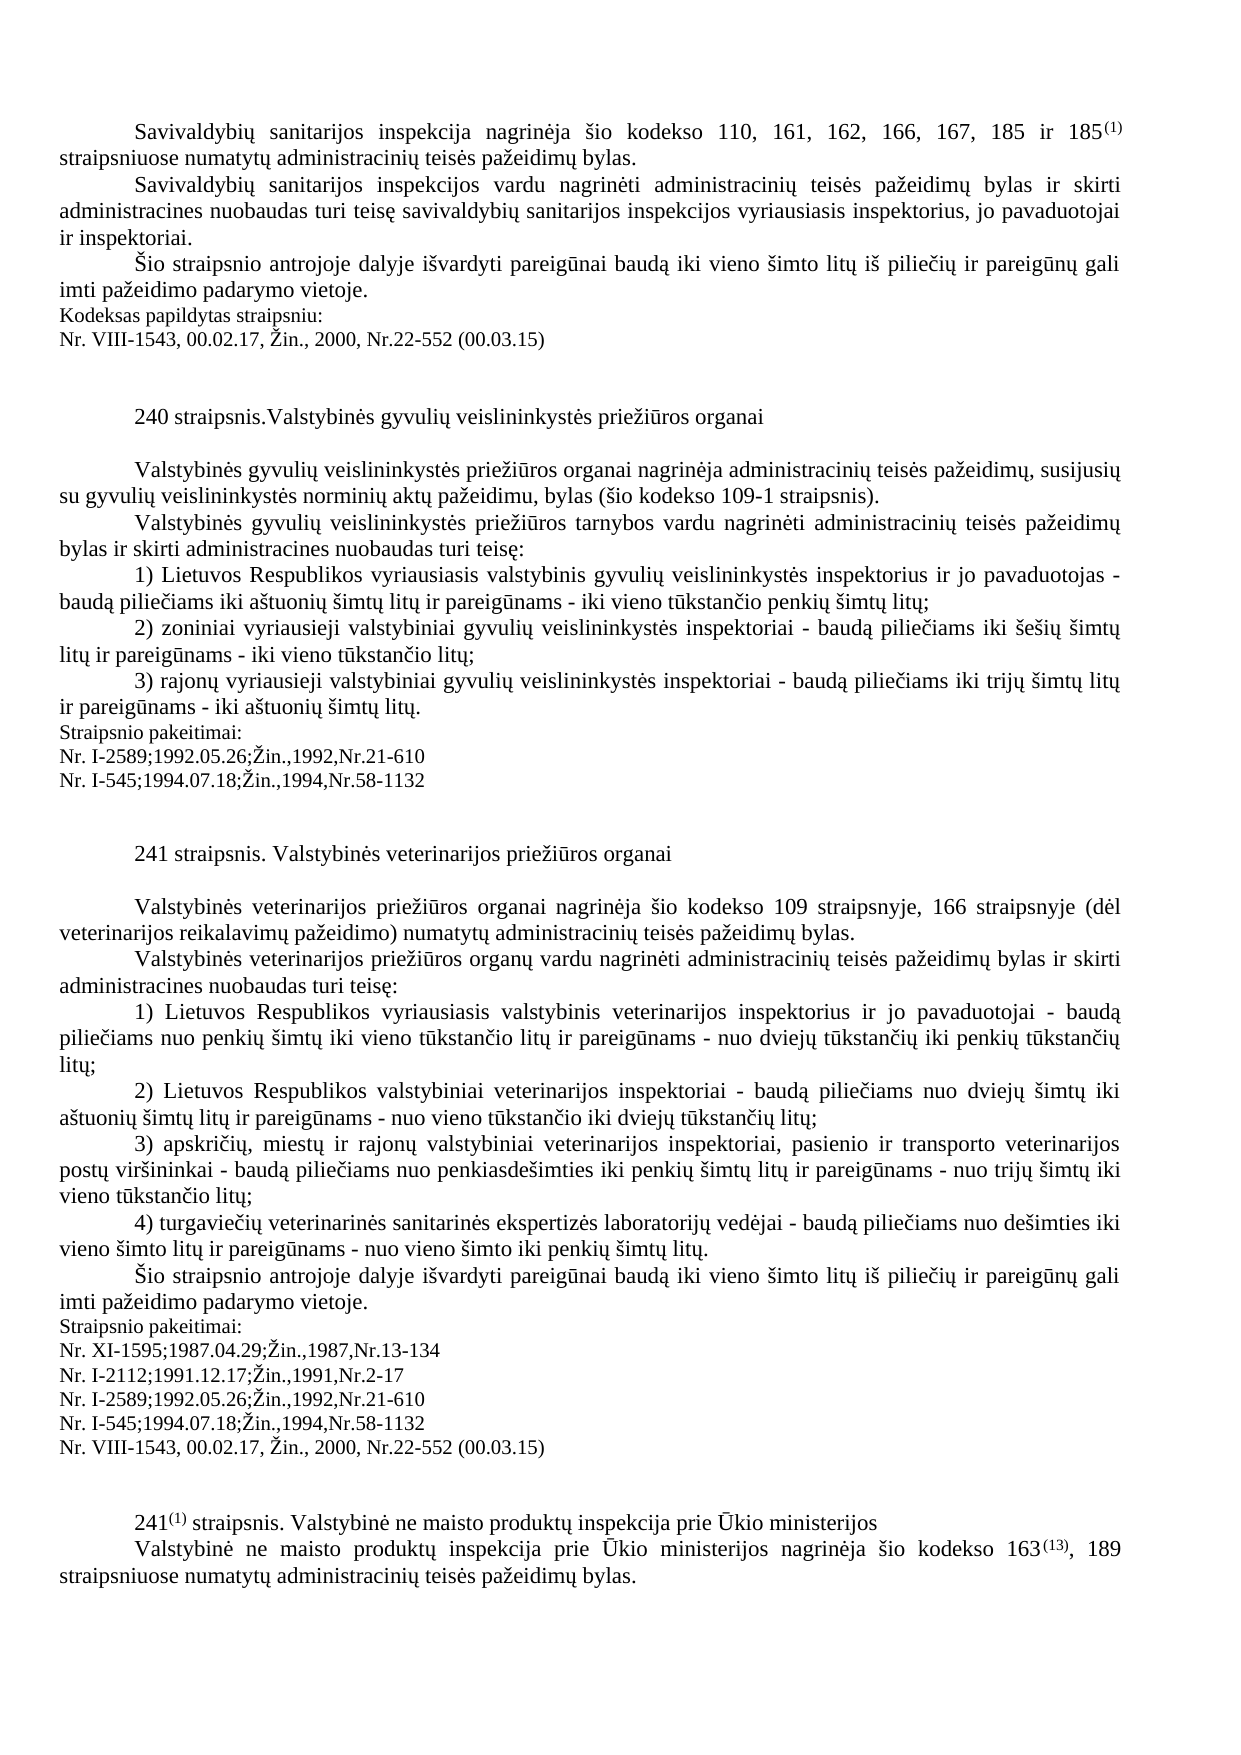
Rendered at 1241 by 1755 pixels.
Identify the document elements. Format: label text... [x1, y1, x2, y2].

text Straipsnio pakeitimai: [59, 720, 1122, 744]
text Šio straipsnio antrojoje dalyje išvardyti pareigūnai baudą iki vieno šimto litų iš piliečių ir pareigūnų gali imti pažeidimo padarymo vietoje. [59, 250, 1122, 303]
text 1) Lietuvos Respublikos vyriausiasis valstybinis gyvulių veislininkystės inspektorius ir jo pavaduotojas -baudą piliečiams iki aštuonių šimtų litų ir pareigūnams - iki vieno tūkstančio penkių šimtų litų; [59, 562, 1122, 614]
text 4) turgaviečių veterinarinės sanitarinės ekspertizės laboratorijų vedėjai - baudą piliečiams nuo dešimties iki vieno šimto litų ir pareigūnams - nuo vieno šimto iki penkių šimtų litų. [59, 1209, 1122, 1262]
text Nr. XI-1595;1987.04.29;Žin.,1987,Nr.13-134 [59, 1338, 1122, 1362]
text Savivaldybių sanitarijos inspekcija nagrinėja šio kodekso 110, 161, 162, 166, 167, 185 ir 185(1) straipsniuose numatytų administracinių teisės pažeidimų bylas. [59, 118, 1122, 171]
text Nr. I-2112;1991.12.17;Žin.,1991,Nr.2-17 [59, 1362, 1122, 1387]
text Nr. VIII-1543, 00.02.17, Žin., 2000, Nr.22-552 (00.03.15) [59, 327, 1122, 351]
text 3) apskričių, miestų ir rajonų valstybiniai veterinarijos inspektoriai, pasienio ir transporto veterinarijos postų viršininkai - baudą piliečiams nuo penkiasdešimties iki penkių šimtų litų ir pareigūnams - nuo trijų šimtų iki vieno tūkstančio litų; [59, 1130, 1122, 1209]
text Šio straipsnio antrojoje dalyje išvardyti pareigūnai baudą iki vieno šimto litų iš piliečių ir pareigūnų gali imti pažeidimo padarymo vietoje. [59, 1262, 1122, 1314]
text Nr. I-545;1994.07.18;Žin.,1994,Nr.58-1132 [59, 768, 1122, 792]
text Valstybinės veterinarijos priežiūros organai nagrinėja šio kodekso 109 straipsnyje, 166 straipsnyje (dėl veterinarijos reikalavimų pažeidimo) numatytų administracinių teisės pažeidimų bylas. [59, 893, 1122, 945]
text Nr. VIII-1543, 00.02.17, Žin., 2000, Nr.22-552 (00.03.15) [59, 1435, 1122, 1459]
text Savivaldybių sanitarijos inspekcijos vardu nagrinėti administracinių teisės pažeidimų bylas ir skirti administracines nuobaudas turi teisę savivaldybių sanitarijos inspekcijos vyriausiasis inspektorius, jo pavaduotojai ir inspektoriai. [59, 171, 1122, 250]
text 240 straipsnis.Valstybinės gyvulių veislininkystės priežiūros organai [59, 403, 1122, 430]
text 2) zoniniai vyriausieji valstybiniai gyvulių veislininkystės inspektoriai - baudą piliečiams iki šešių šimtų litų ir pareigūnams - iki vieno tūkstančio litų; [59, 614, 1122, 667]
text Straipsnio pakeitimai: [59, 1314, 1122, 1338]
text 2) Lietuvos Respublikos valstybiniai veterinarijos inspektoriai - baudą piliečiams nuo dviejų šimtų iki aštuonių šimtų litų ir pareigūnams - nuo vieno tūkstančio iki dviejų tūkstančių litų; [59, 1077, 1122, 1130]
text Valstybinės gyvulių veislininkystės priežiūros tarnybos vardu nagrinėti administracinių teisės pažeidimų bylas ir skirti administracines nuobaudas turi teisę: [59, 509, 1122, 562]
text Valstybinės veterinarijos priežiūros organų vardu nagrinėti administracinių teisės pažeidimų bylas ir skirti administracines nuobaudas turi teisę: [59, 945, 1122, 998]
text 241(1) straipsnis. Valstybinė ne maisto produktų inspekcija prie Ūkio ministerijos [134, 1509, 1121, 1536]
text Kodeksas papildytas straipsniu: [59, 303, 1122, 327]
text Nr. I-2589;1992.05.26;Žin.,1992,Nr.21-610 [59, 744, 1122, 768]
text Nr. I-2589;1992.05.26;Žin.,1992,Nr.21-610 [59, 1387, 1122, 1411]
text 1) Lietuvos Respublikos vyriausiasis valstybinis veterinarijos inspektorius ir jo pavaduotojai - baudą piliečiams nuo penkių šimtų iki vieno tūkstančio litų ir pareigūnams - nuo dviejų tūkstančių iki penkių tūkstančių litų; [59, 998, 1122, 1077]
text Valstybinės gyvulių veislininkystės priežiūros organai nagrinėja administracinių teisės pažeidimų, susijusių su gyvulių veislininkystės norminių aktų pažeidimu, bylas (šio kodekso 109-1 straipsnis). [59, 456, 1122, 509]
text 241 straipsnis. Valstybinės veterinarijos priežiūros organai [59, 840, 1122, 866]
text 3) rajonų vyriausieji valstybiniai gyvulių veislininkystės inspektoriai - baudą piliečiams iki trijų šimtų litų ir pareigūnams - iki aštuonių šimtų litų. [59, 667, 1122, 720]
text Nr. I-545;1994.07.18;Žin.,1994,Nr.58-1132 [59, 1411, 1122, 1435]
text Valstybinė ne maisto produktų inspekcija prie Ūkio ministerijos nagrinėja šio kodekso 163(13), 189 straipsniuose numatytų administracinių teisės pažeidimų bylas. [59, 1536, 1121, 1588]
